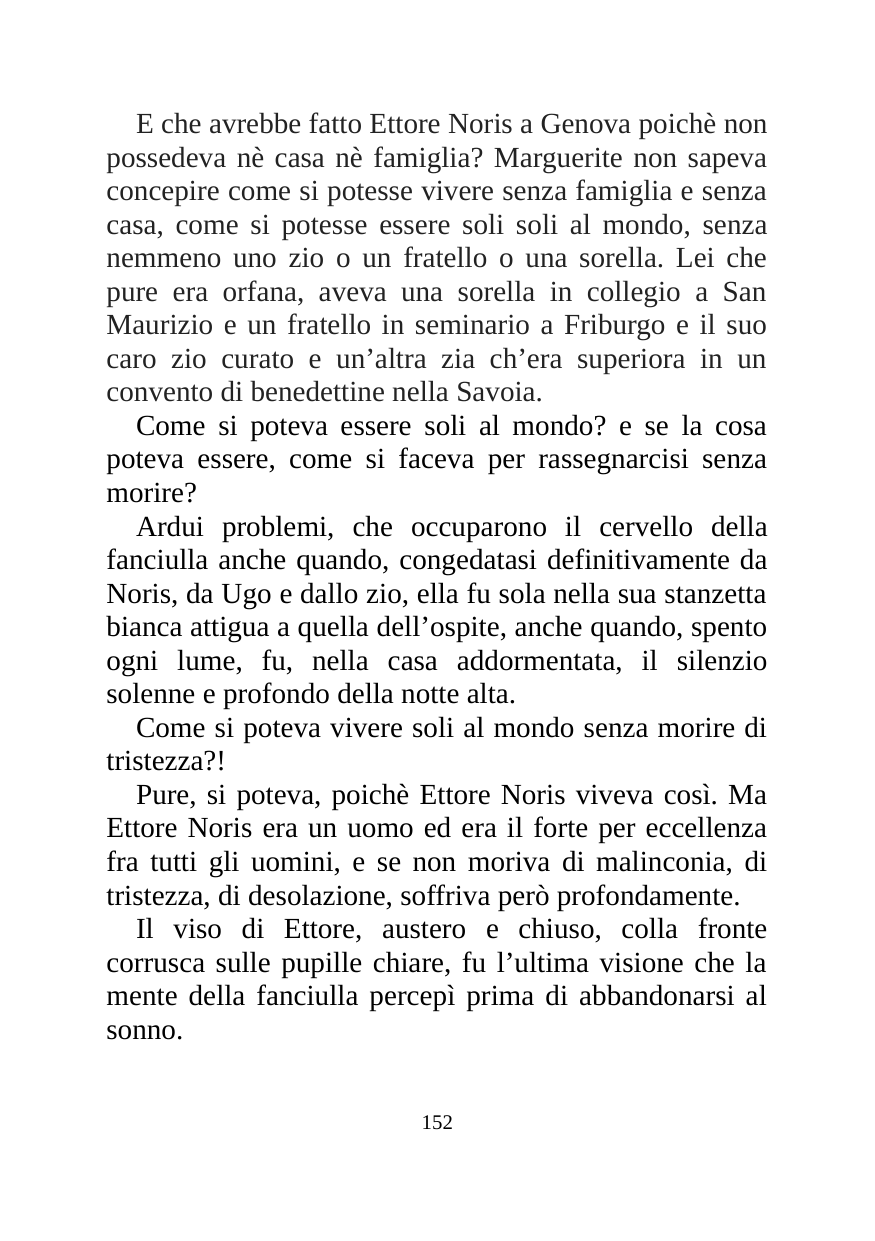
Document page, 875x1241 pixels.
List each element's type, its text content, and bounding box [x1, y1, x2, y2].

text Come si poteva vivere soli al mondo senza morire di tristezza?! [106, 710, 768, 777]
text Come si poteva essere soli al mondo? e se la cosa poteva essere, come si faceva per rassegnarcisi senza morire? [106, 408, 768, 509]
text Pure, si poteva, poichè Ettore Noris viveva così. Ma Ettore Noris era un uomo ed era il forte per eccellenza fra tutti gli uomini, e se non moriva di malinconia, di tristezza, di desolazione, soffriva però profondamente. [106, 777, 768, 911]
text E che avrebbe fatto Ettore Noris a Genova poichè non possedeva nè casa nè famiglia? Marguerite non sapeva concepire come si potesse vivere senza famiglia e senza casa, come si potesse essere soli soli al mondo, senza nemmeno uno zio o un fratello o una sorella. Lei che pure era orfana, aveva una sorella in collegio a San Maurizio e un fratello in seminario a Friburgo e il suo caro zio curato e un’altra zia ch’era superiora in un convento di benedettine nella Savoia. [106, 106, 768, 408]
text Ardui problemi, che occuparono il cervello della fanciulla anche quando, congedatasi definitivamente da Noris, da Ugo e dallo zio, ella fu sola nella sua stanzetta bianca attigua a quella dell’ospite, anche quando, spento ogni lume, fu, nella casa addormentata, il silenzio solenne e profondo della notte alta. [106, 509, 768, 710]
text Il viso di Ettore, austero e chiuso, colla fronte corrusca sulle pupille chiare, fu l’ultima visione che la mente della fanciulla percepì prima di abbandonarsi al sonno. [106, 911, 768, 1045]
